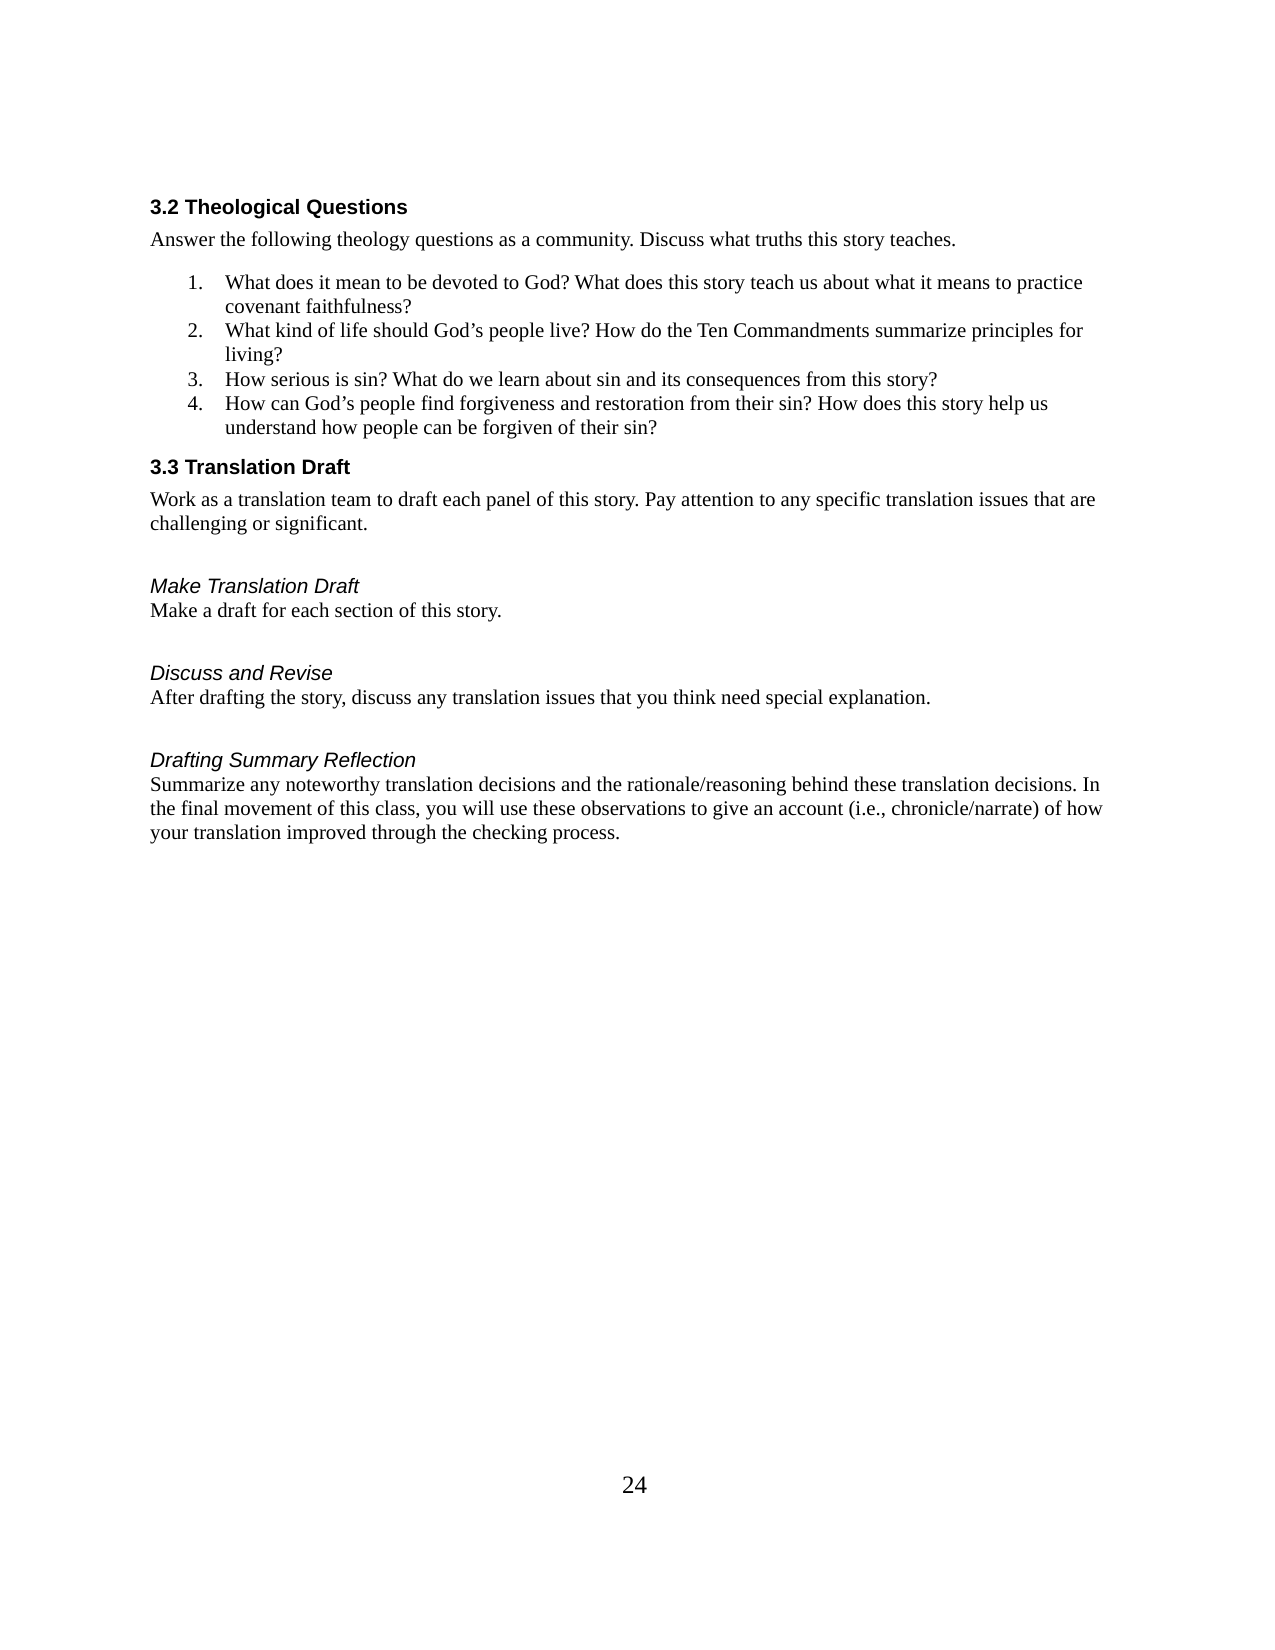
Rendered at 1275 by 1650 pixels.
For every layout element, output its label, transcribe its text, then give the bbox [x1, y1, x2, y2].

text Make a draft for each section of this story. [150, 598, 1125, 622]
list What does it mean to be devoted to God? What does this story teach us about what it means to practice covenant faithfulness? [187, 270, 1125, 318]
subtitle Make Translation Draft [150, 574, 1125, 598]
list How can God’s people find forgiveness and restoration from their sin? How does this story help us understand how people can be forgiven of their sin? [187, 391, 1125, 439]
text Answer the following theology questions as a community. Discuss what truths this story teaches. [150, 227, 1125, 251]
list How serious is sin? What do we learn about sin and its consequences from this story? [187, 366, 1125, 391]
text After drafting the story, discuss any translation issues that you think need special explanation. [150, 684, 1125, 709]
list What kind of life should God’s people live? How do the Ten Commandments summarize principles for living? [187, 318, 1125, 366]
subtitle Drafting Summary Reflection [150, 748, 1125, 772]
text Work as a translation team to draft each panel of this story. Pay attention to any specific translation issues that are challenging or significant. [150, 487, 1125, 535]
text Summarize any noteworthy translation decisions and the rationale/reasoning behind these translation decisions. In the final movement of this class, you will use these observations to give an account (i.e., chronicle/narrate) of how your translation improved through the checking process. [150, 772, 1125, 844]
subtitle Discuss and Revise [150, 661, 1125, 684]
subtitle 3.2 Theological Questions [150, 195, 1125, 219]
subtitle 3.3 Translation Draft [150, 455, 1125, 479]
